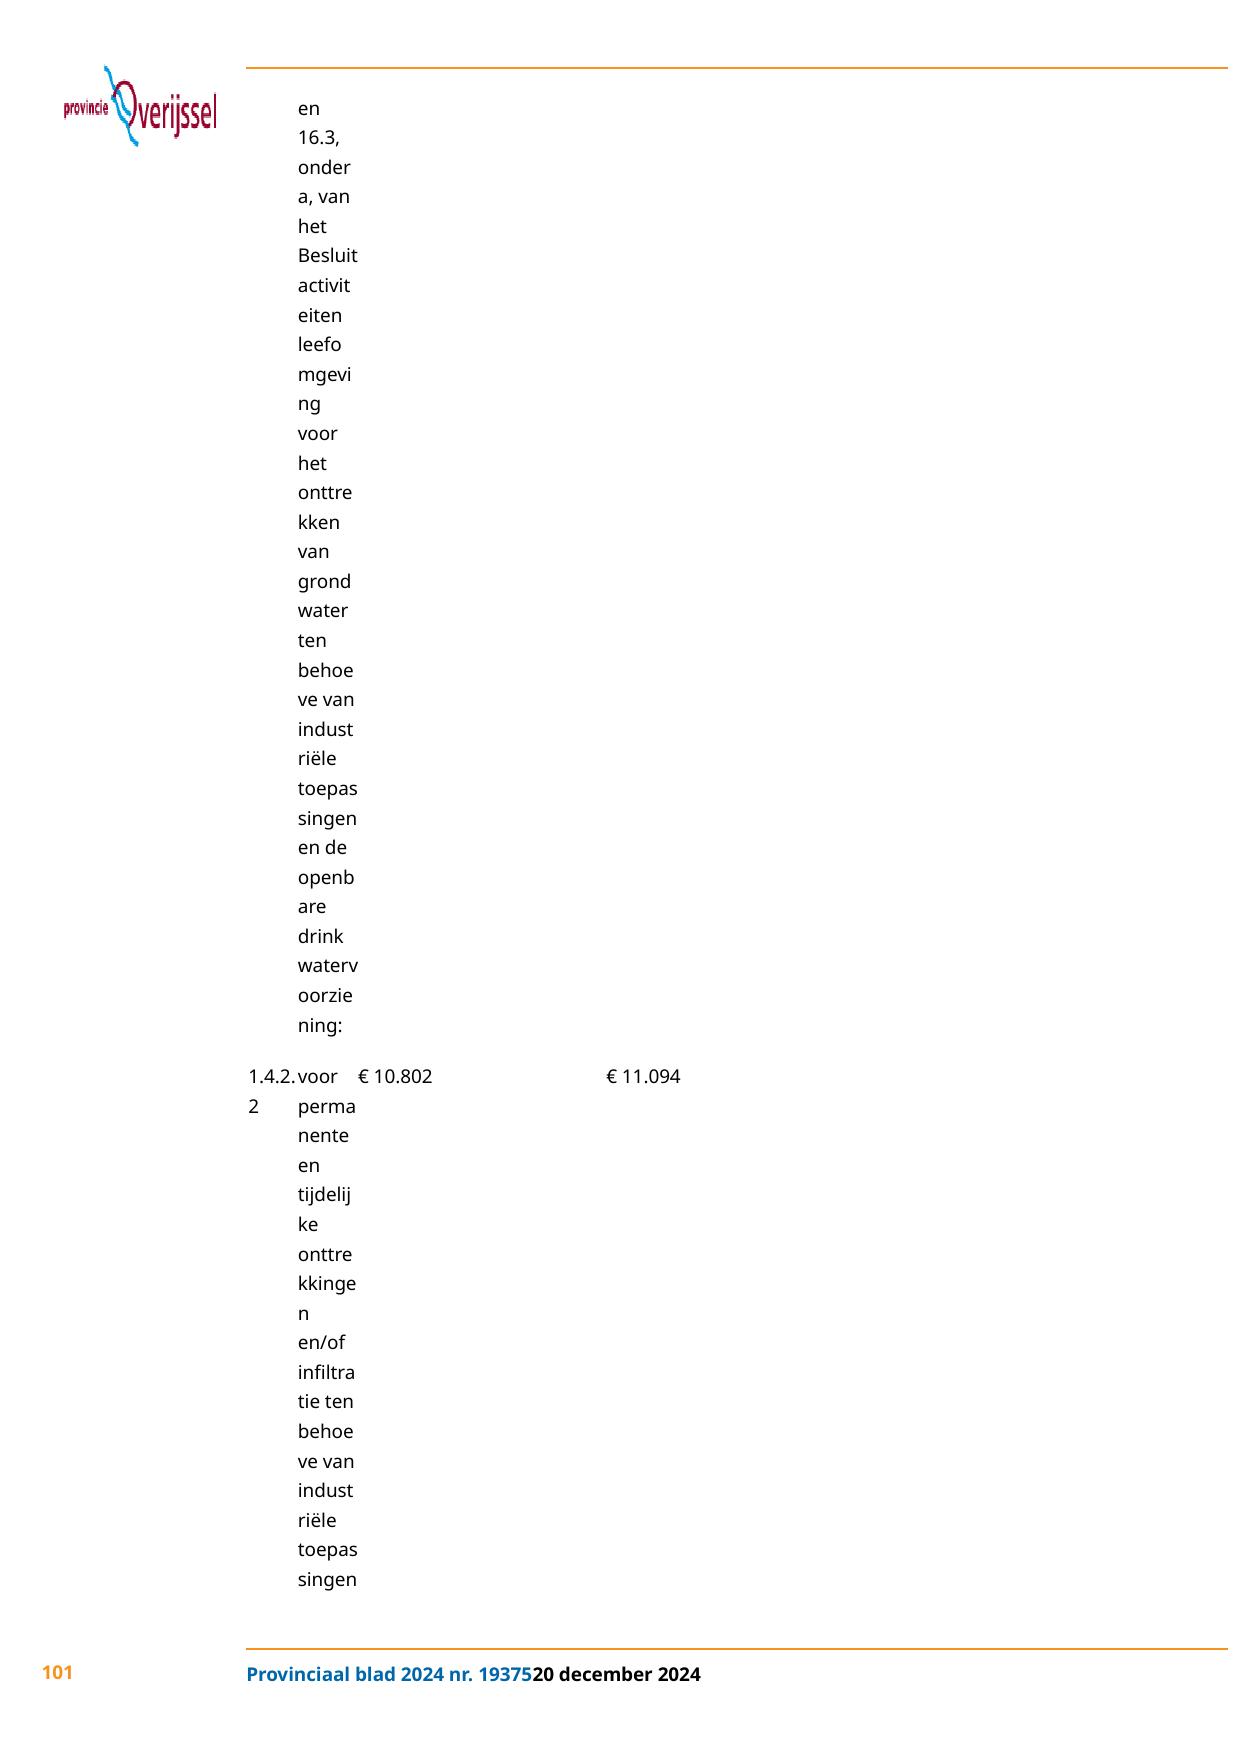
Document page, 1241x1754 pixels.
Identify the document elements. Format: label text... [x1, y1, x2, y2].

table_cell [248, 95, 298, 1038]
table_cell [248, 1038, 298, 1063]
table_cell voor permanente en tijdelijke onttrekkingen en/of infiltratie ten behoeve van industriële toepassingen [298, 1063, 358, 1592]
table_cell [358, 95, 457, 1038]
picture [41, 47, 231, 172]
table_cell [358, 1038, 457, 1063]
table_cell € 10.802 [358, 1063, 606, 1592]
table_cell en 16.3, onder a, van het Besluit activiteiten leefomgeving voor het onttrekken van grondwater ten behoeve van industriële toepassingen en de openbare drinkwatervoorziening: [298, 95, 358, 1038]
table_cell 1.4.2.2 [248, 1063, 298, 1592]
table_cell [298, 1038, 358, 1063]
table_cell [457, 95, 854, 1038]
table_cell [457, 1038, 854, 1063]
table_cell € 11.094 [606, 1063, 1102, 1592]
